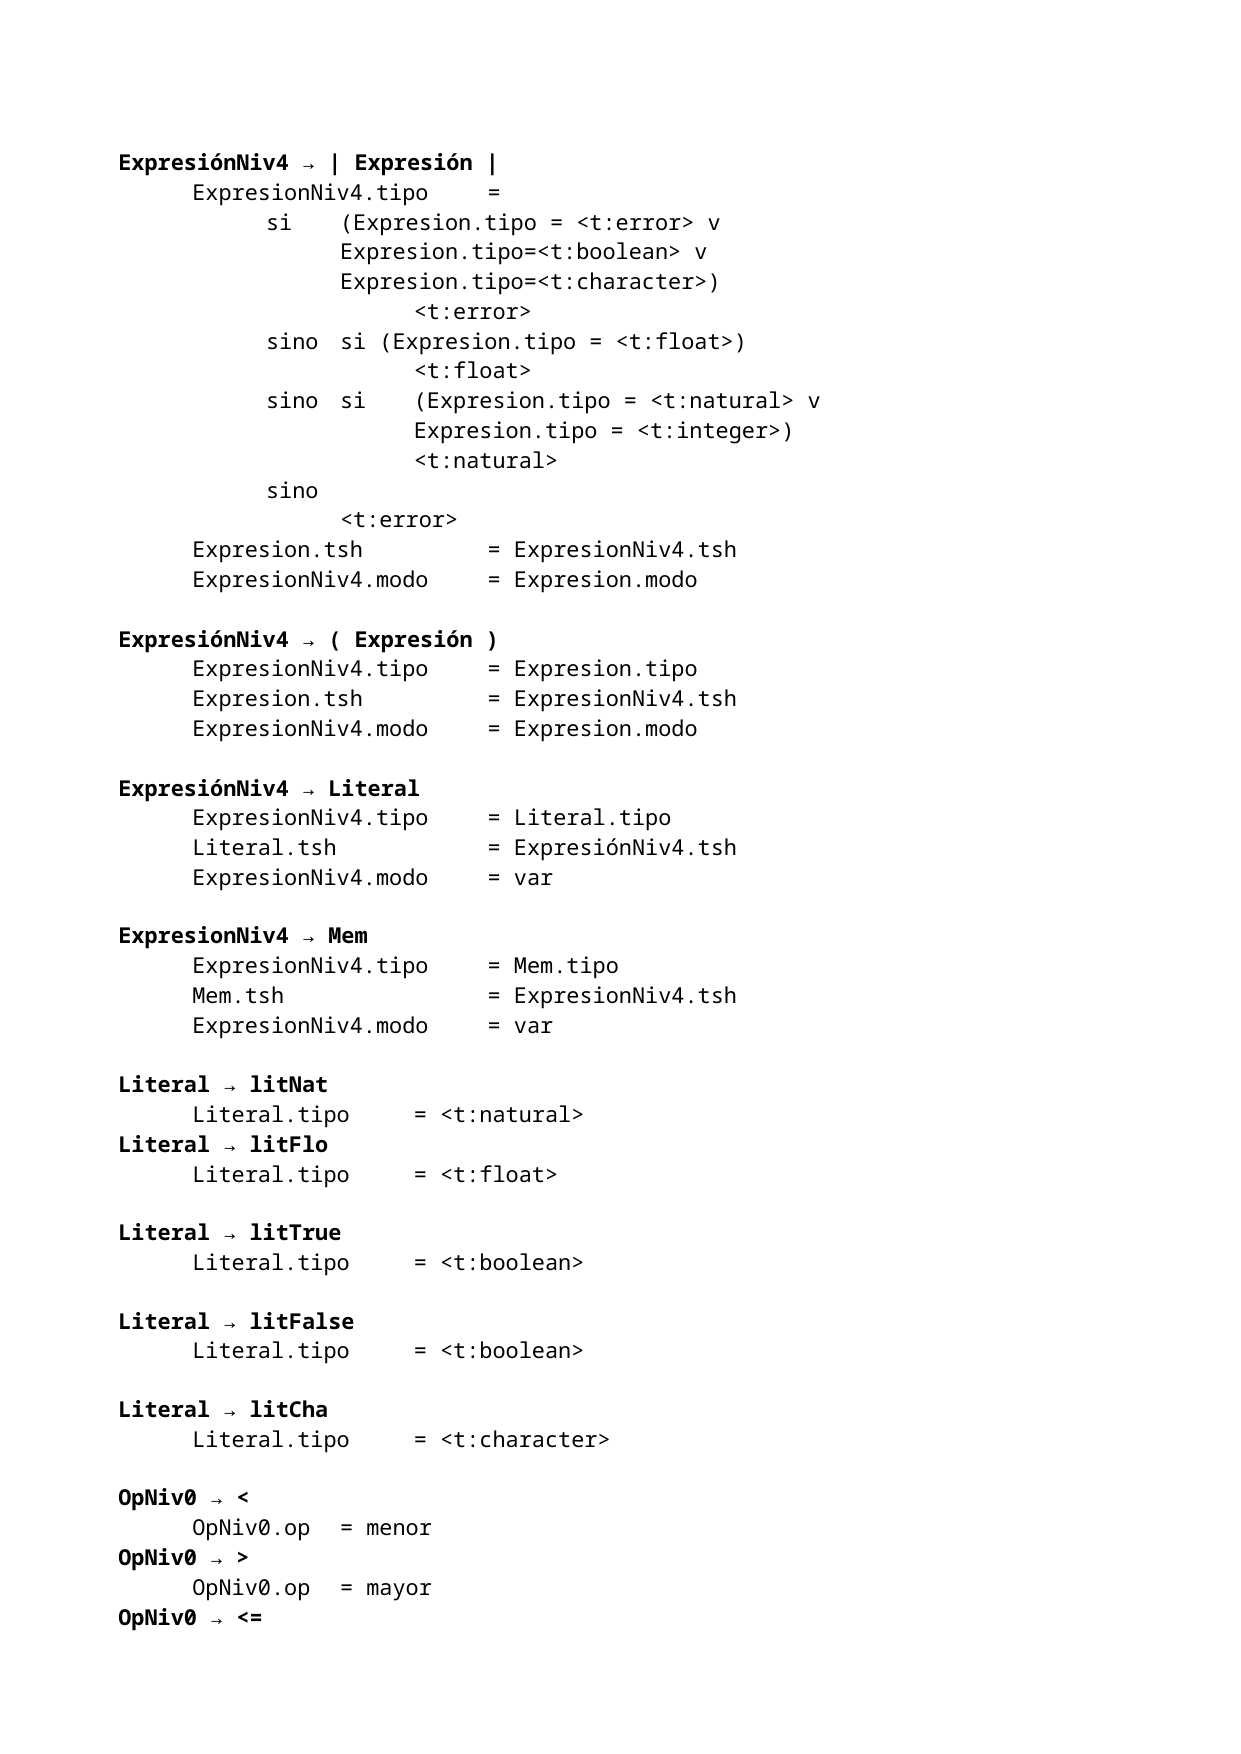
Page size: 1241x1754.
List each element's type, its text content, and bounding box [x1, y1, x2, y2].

text <t:float> [118, 355, 1122, 385]
text <t:error> [118, 504, 1122, 534]
text OpNiv0.op = mayor [118, 1572, 1122, 1601]
text ExpresiónNiv4 → | Expresión | [118, 147, 1122, 177]
text Expresion.tipo=<t:boolean> v [118, 236, 1122, 266]
text ExpresionNiv4.tipo = Expresion.tipo [118, 653, 1122, 683]
text Literal.tipo = <t:float> [118, 1159, 1122, 1188]
text ExpresionNiv4.modo = Expresion.modo [118, 713, 1122, 743]
text <t:error> [118, 296, 1122, 326]
text Expresion.tsh = ExpresionNiv4.tsh [118, 534, 1122, 564]
text OpNiv0 → > [118, 1542, 1122, 1572]
text ExpresiónNiv4 → ( Expresión ) [118, 623, 1122, 653]
text ExpresionNiv4.modo = var [118, 1010, 1122, 1039]
text OpNiv0 → <= [118, 1601, 1122, 1631]
text sino si (Expresion.tipo = <t:natural> v [118, 385, 1122, 415]
text Literal.tipo = <t:natural> [118, 1099, 1122, 1129]
text Literal → litFlo [118, 1129, 1122, 1159]
text Literal.tipo = <t:boolean> [118, 1247, 1122, 1277]
text Literal → litTrue [118, 1217, 1122, 1247]
text <t:natural> [118, 445, 1122, 474]
text Literal.tsh = ExpresiónNiv4.tsh [118, 832, 1122, 862]
text ExpresiónNiv4 → Literal [118, 772, 1122, 802]
text Literal.tipo = <t:boolean> [118, 1335, 1122, 1365]
text sino [118, 474, 1122, 504]
text Expresion.tipo=<t:character>) [118, 266, 1122, 296]
text ExpresionNiv4.tipo = [118, 177, 1122, 206]
text OpNiv0 → < [118, 1482, 1122, 1512]
text sino si (Expresion.tipo = <t:float>) [118, 326, 1122, 355]
text Literal → litNat [118, 1069, 1122, 1099]
text Mem.tsh = ExpresionNiv4.tsh [118, 980, 1122, 1010]
text si (Expresion.tipo = <t:error> v [118, 206, 1122, 236]
text ExpresionNiv4.tipo = Literal.tipo [118, 802, 1122, 832]
text Expresion.tipo = <t:integer>) [118, 415, 1122, 445]
text Expresion.tsh = ExpresionNiv4.tsh [118, 683, 1122, 713]
text Literal → litFalse [118, 1306, 1122, 1335]
text ExpresionNiv4.modo = var [118, 862, 1122, 892]
text Literal.tipo = <t:character> [118, 1424, 1122, 1453]
text ExpresionNiv4.tipo = Mem.tipo [118, 950, 1122, 980]
text OpNiv0.op = menor [118, 1512, 1122, 1542]
text Literal → litCha [118, 1394, 1122, 1424]
text ExpresionNiv4 → Mem [118, 920, 1122, 950]
text ExpresionNiv4.modo = Expresion.modo [118, 564, 1122, 594]
